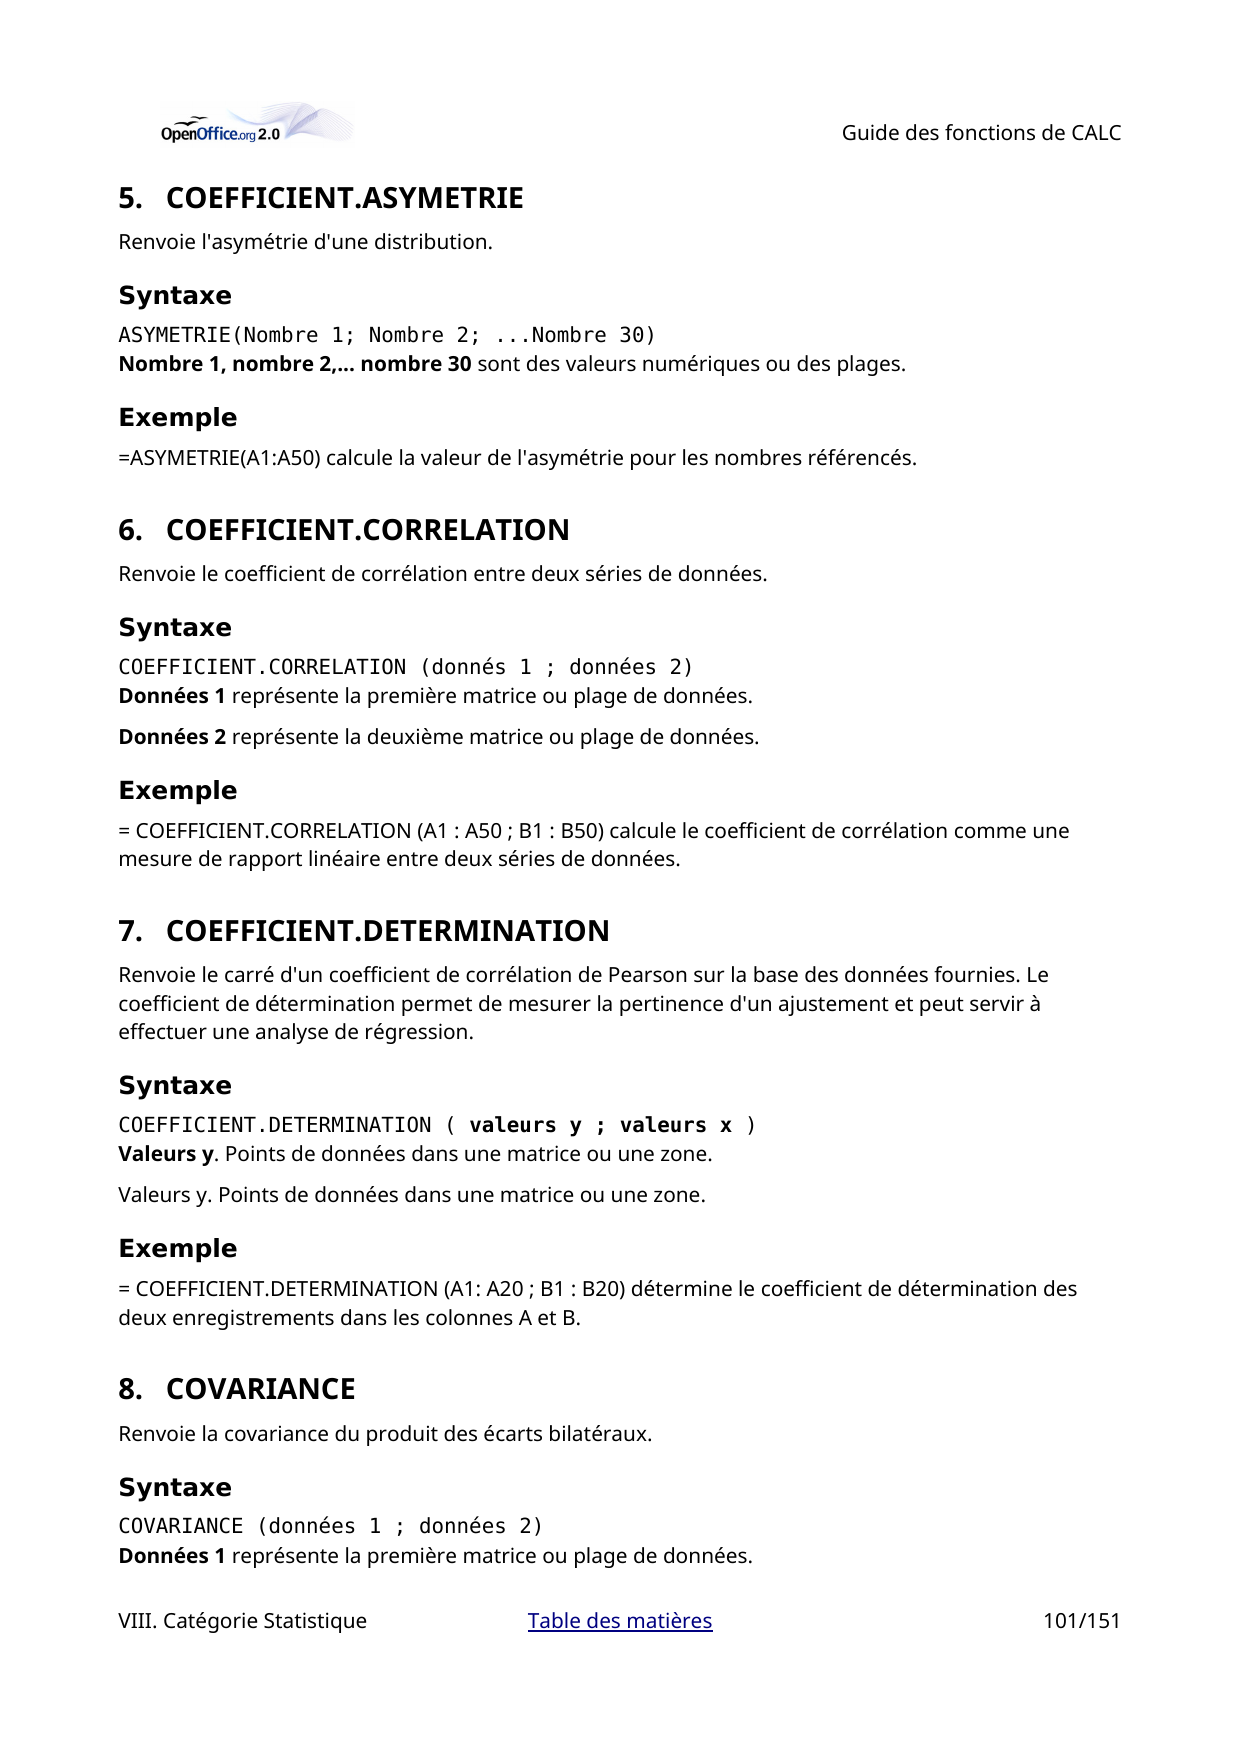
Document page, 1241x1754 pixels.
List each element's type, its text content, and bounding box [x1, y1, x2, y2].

text = COEFFICIENT.CORRELATION (A1 : A50 ; B1 : B50) calcule le coefficient de corrélation comme une mesure de rapport linéaire entre deux séries de données. [118, 816, 1122, 873]
text Renvoie le coefficient de corrélation entre deux séries de données. [118, 559, 1122, 588]
subtitle Exemple [118, 776, 1122, 805]
text =ASYMETRIE(A1:A50) calcule la valeur de l'asymétrie pour les nombres référencés. [118, 443, 1122, 472]
subtitle Syntaxe [118, 281, 1122, 310]
subtitle Syntaxe [118, 613, 1122, 642]
text Nombre 1, nombre 2,... nombre 30 sont des valeurs numériques ou des plages. [118, 349, 1122, 378]
subtitle COEFFICIENT.ASYMETRIE [118, 177, 1122, 217]
text Valeurs y. Points de données dans une matrice ou une zone. [118, 1181, 1122, 1209]
text Renvoie la covariance du produit des écarts bilatéraux. [118, 1419, 1122, 1447]
text Données 1 représente la première matrice ou plage de données. [118, 1541, 1122, 1569]
subtitle COEFFICIENT.DETERMINATION [118, 910, 1122, 950]
text = COEFFICIENT.DETERMINATION (A1: A20 ; B1 : B20) détermine le coefficient de détermination des deux enregistrements dans les colonnes A et B. [118, 1274, 1122, 1331]
text COVARIANCE (données 1 ; données 2) [118, 1514, 1122, 1539]
subtitle Syntaxe [118, 1071, 1122, 1101]
text Renvoie le carré d'un coefficient de corrélation de Pearson sur la base des données fournies. Le coefficient de détermination permet de mesurer la pertinence d'un ajustement et peut servir à effectuer une analyse de régression. [118, 961, 1122, 1046]
text Données 1 représente la première matrice ou plage de données. [118, 681, 1122, 710]
text Renvoie l'asymétrie d'une distribution. [118, 227, 1122, 256]
subtitle COVARIANCE [118, 1369, 1122, 1408]
text ASYMETRIE(Nombre 1; Nombre 2; ...Nombre 30) [118, 323, 1122, 347]
text Valeurs y. Points de données dans une matrice ou une zone. [118, 1139, 1122, 1168]
subtitle Syntaxe [118, 1473, 1122, 1502]
subtitle Exemple [118, 1234, 1122, 1264]
subtitle COEFFICIENT.CORRELATION [118, 509, 1122, 549]
text COEFFICIENT.DETERMINATION ( valeurs y ; valeurs x ) [118, 1113, 1122, 1137]
subtitle Exemple [118, 403, 1122, 432]
text COEFFICIENT.CORRELATION (donnés 1 ; données 2) [118, 655, 1122, 679]
text Données 2 représente la deuxième matrice ou plage de données. [118, 722, 1122, 751]
